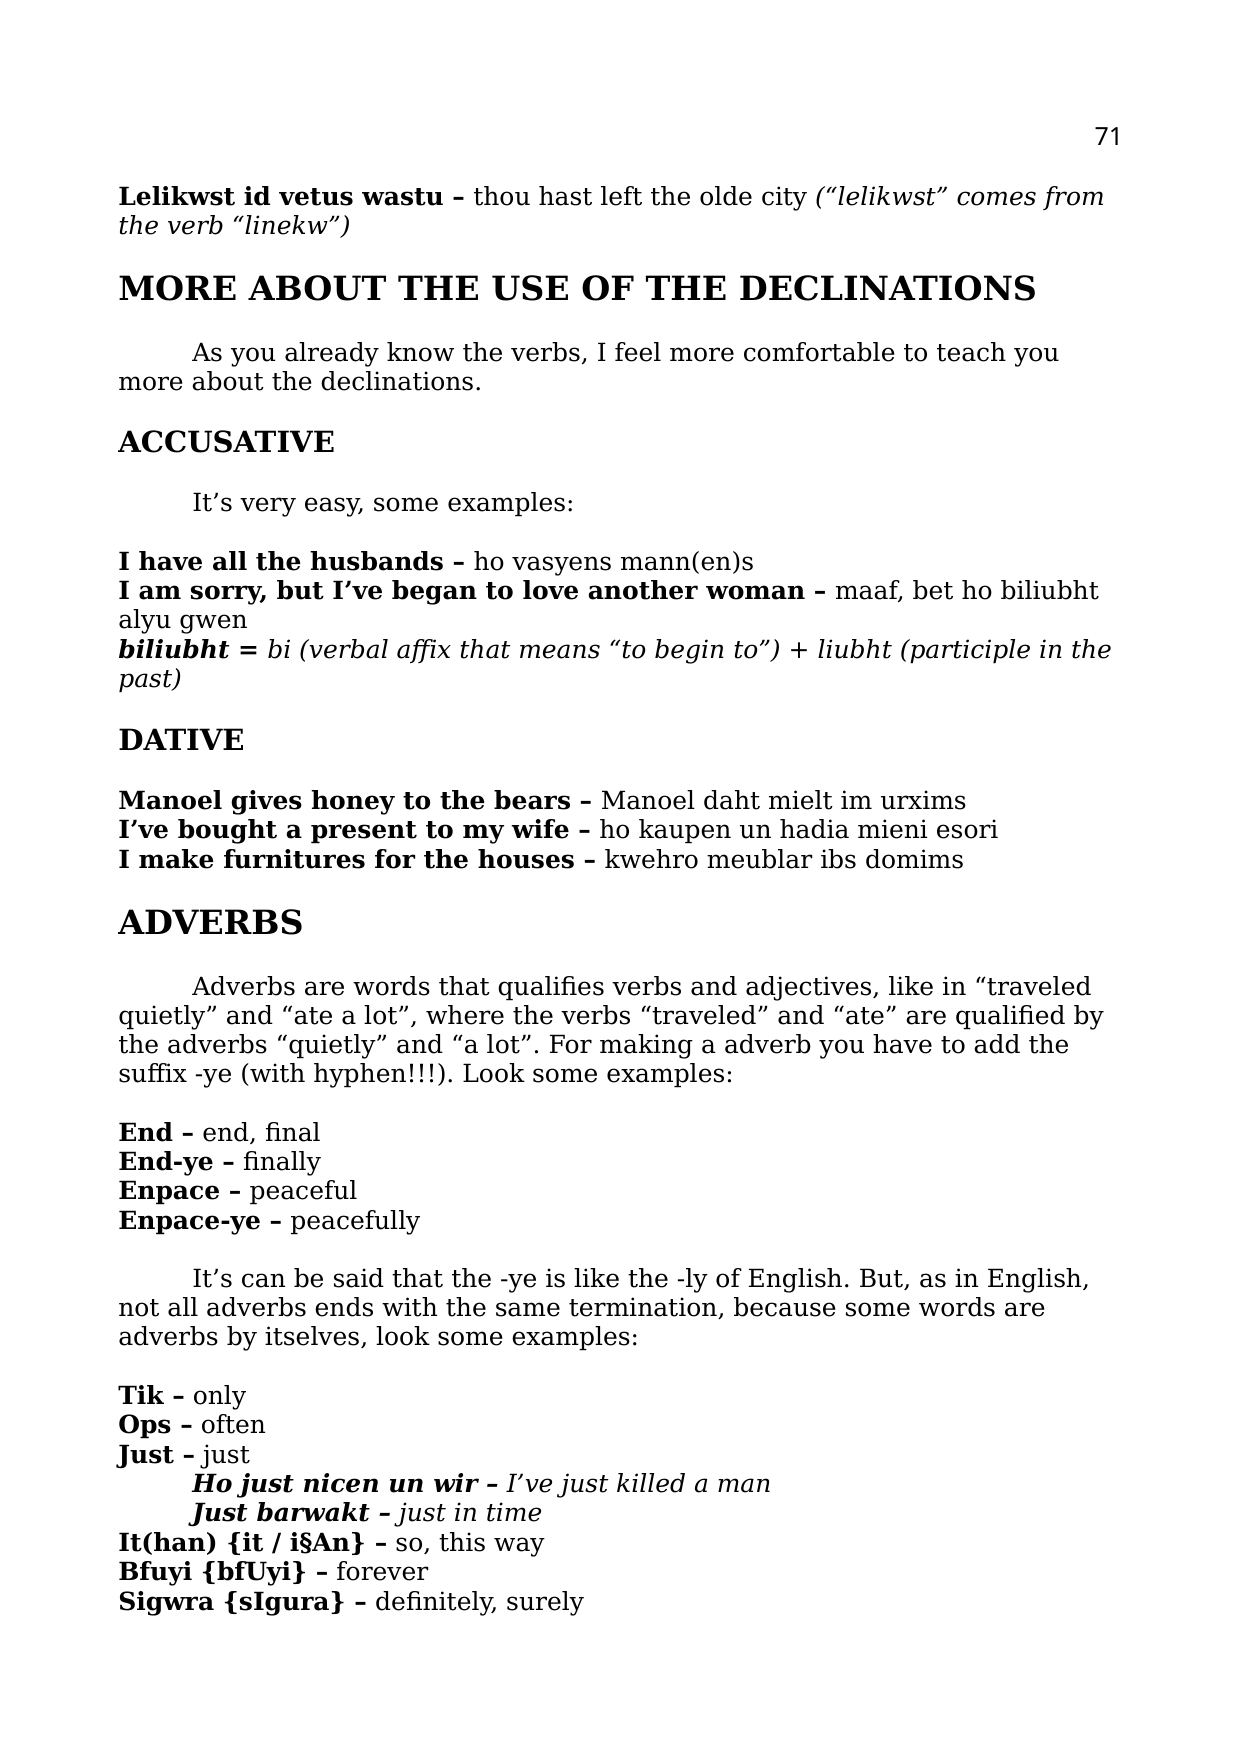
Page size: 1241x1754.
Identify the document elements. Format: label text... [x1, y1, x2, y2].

text Enpace – peaceful [118, 1176, 1123, 1206]
text It’s can be said that the -ye is like the -ly of English. But, as in English, not all adverbs ends with the same termination, because some words are adverbs by itselves, look some examples: [118, 1264, 1123, 1352]
subtitle MORE ABOUT THE USE OF THE DECLINATIONS [118, 269, 1123, 308]
text Tik – only [118, 1381, 1123, 1410]
text I have all the husbands – ho vasyens mann(en)s [118, 547, 1123, 576]
text It’s very easy, some examples: [118, 489, 1123, 518]
text As you already know the verbs, I feel more comfortable to teach you more about the declinations. [118, 338, 1123, 396]
subtitle DATIVE [118, 723, 1123, 757]
text Manoel gives honey to the bears – Manoel daht mielt im urxims I’ve bought a present to my wife – ho kaupen un hadia mieni esori I make furnitures for the houses – kwehro meublar ibs domims [118, 786, 1123, 874]
text End – end, final [118, 1117, 1123, 1147]
text Just barwakt – just in time [118, 1498, 1123, 1528]
text Ho just nicen un wir – I’ve just killed a man [118, 1469, 1123, 1498]
text Sigwra {sIgura} – definitely, surely [118, 1586, 1123, 1616]
subtitle ADVERBS [118, 903, 1123, 942]
text Lelikwst id vetus wastu – thou hast left the olde city (“lelikwst” comes from the verb “linekw”) [118, 182, 1123, 240]
text Just – just [118, 1439, 1123, 1469]
text Ops – often [118, 1410, 1123, 1439]
text End-ye – finally [118, 1147, 1123, 1176]
text Enpace-ye – peacefully [118, 1206, 1123, 1235]
text I am sorry, but I’ve began to love another woman – maaf, bet ho biliubht alyu gwen [118, 576, 1123, 635]
text biliubht = bi (verbal affix that means “to begin to”) + liubht (participle in the past) [118, 635, 1123, 693]
text It(han) {it / i§An} – so, this way [118, 1528, 1123, 1557]
text Adverbs are words that qualifies verbs and adjectives, like in “traveled quietly” and “ate a lot”, where the verbs “traveled” and “ate” are qualified by the adverbs “quietly” and “a lot”. For making a adverb you have to add the suffix -ye (with hyphen!!!). Look some examples: [118, 972, 1123, 1088]
subtitle ACCUSATIVE [118, 425, 1123, 459]
text Bfuyi {bfUyi} – forever [118, 1557, 1123, 1586]
